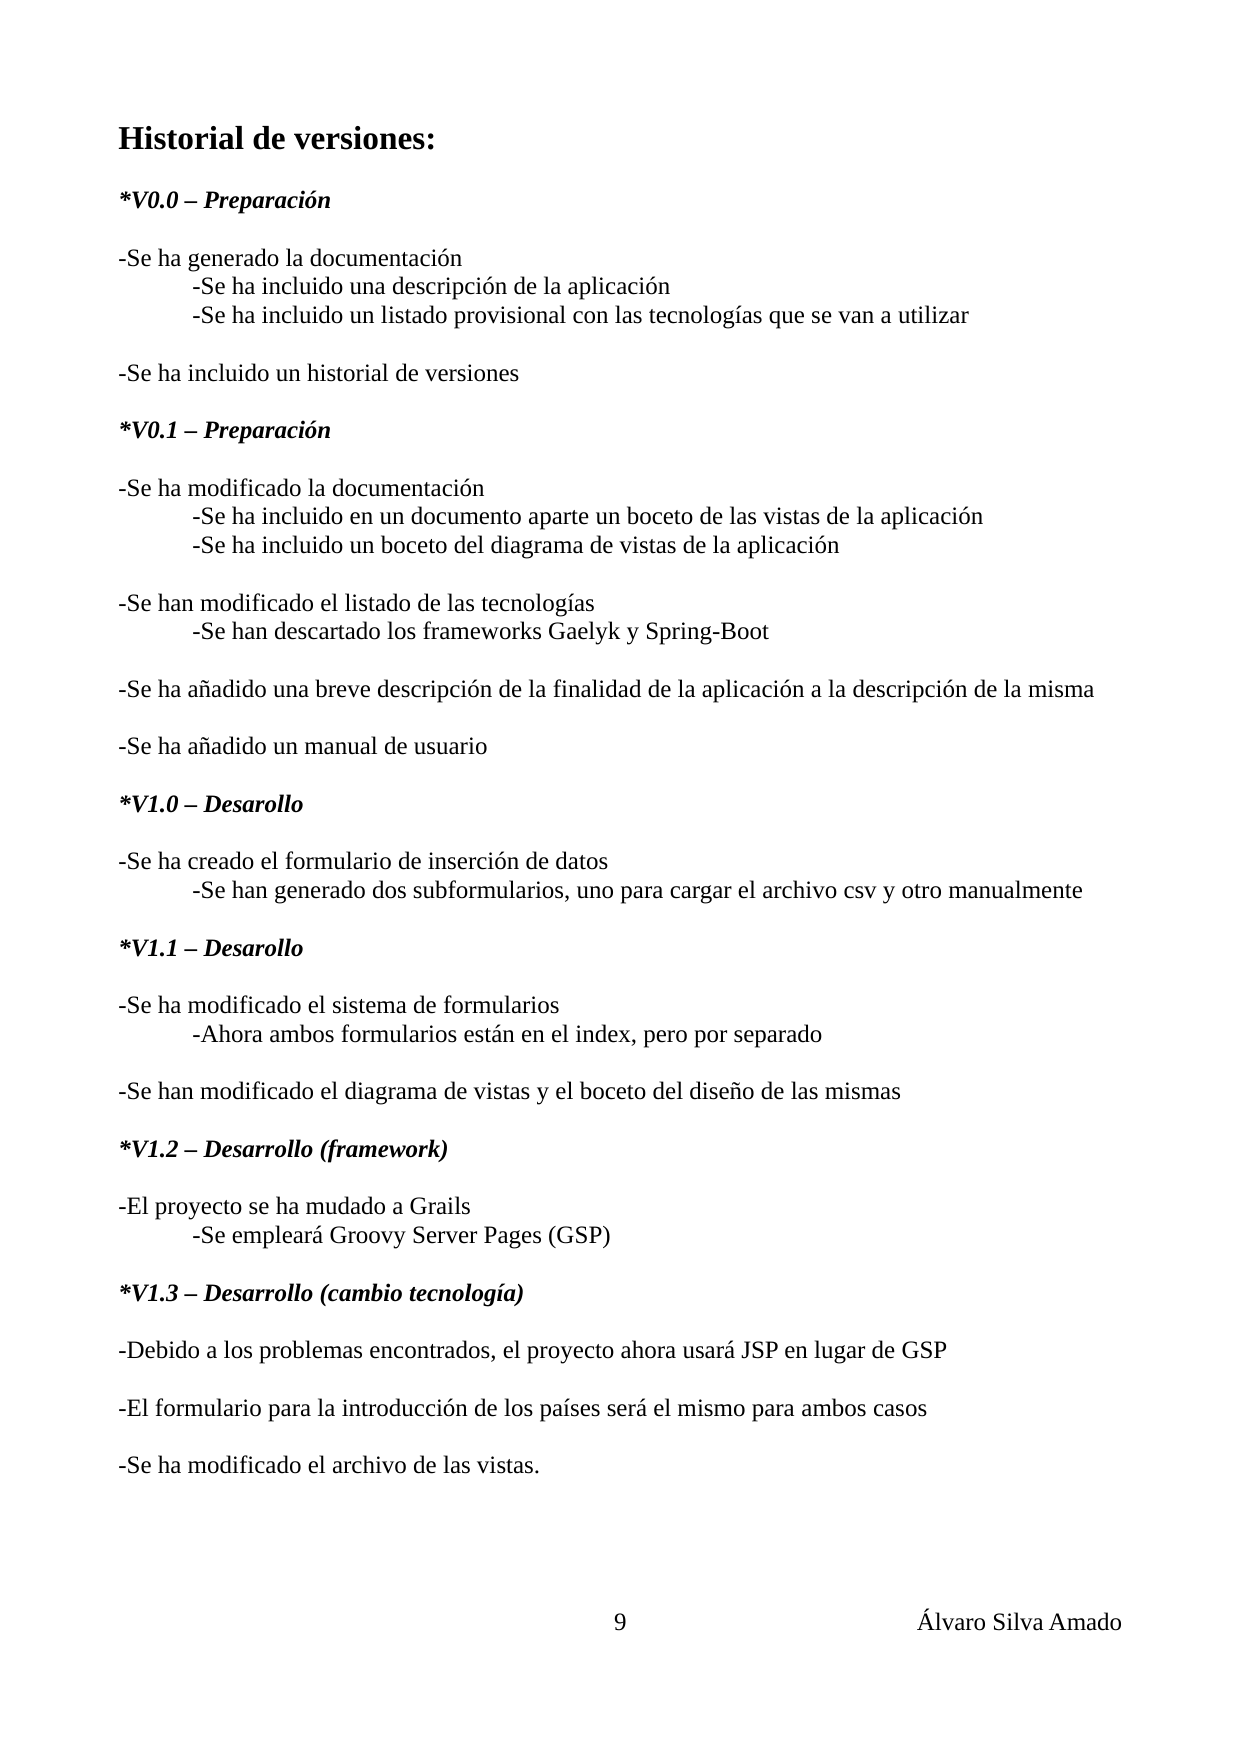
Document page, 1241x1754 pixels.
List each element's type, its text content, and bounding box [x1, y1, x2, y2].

text -Se ha creado el formulario de inserción de datos [118, 846, 1122, 875]
text -Se ha añadido una breve descripción de la finalidad de la aplicación a la descripción de la misma [118, 674, 1122, 703]
text *V1.0 – Desarollo [118, 789, 1122, 818]
text -Se ha modificado el sistema de formularios -Ahora ambos formularios están en el index, pero por separado [118, 990, 1122, 1048]
text *V0.0 – Preparación [118, 185, 1122, 214]
text -Se han modificado el diagrama de vistas y el boceto del diseño de las mismas [118, 1076, 1122, 1105]
text -Se ha añadido un manual de usuario [118, 731, 1122, 760]
text -Se ha incluido un historial de versiones *V0.1 – Preparación [118, 358, 1122, 473]
text Historial de versiones: [118, 118, 1122, 185]
text -Se ha incluido un listado provisional con las tecnologías que se van a utilizar [118, 300, 1122, 358]
text -El formulario para la introducción de los países será el mismo para ambos casos [118, 1393, 1122, 1421]
text *V1.2 – Desarrollo (framework) [118, 1134, 1122, 1163]
text -Se han generado dos subformularios, uno para cargar el archivo csv y otro manualmente [118, 875, 1122, 904]
text -Se han modificado el listado de las tecnologías [118, 588, 1122, 616]
text -Se ha modificado el archivo de las vistas. [118, 1450, 1122, 1508]
text -El proyecto se ha mudado a Grails [118, 1191, 1122, 1220]
text *V1.1 – Desarollo [118, 933, 1122, 961]
text -Debido a los problemas encontrados, el proyecto ahora usará JSP en lugar de GSP [118, 1335, 1122, 1364]
text -Se han descartado los frameworks Gaelyk y Spring-Boot [118, 616, 1122, 674]
text -Se empleará Groovy Server Pages (GSP) [118, 1220, 1122, 1249]
text -Se ha generado la documentación -Se ha incluido una descripción de la aplicación [118, 243, 1122, 300]
text -Se ha incluido un boceto del diagrama de vistas de la aplicación [118, 530, 1122, 559]
text -Se ha modificado la documentación [118, 473, 1122, 501]
text *V1.3 – Desarrollo (cambio tecnología) [118, 1278, 1122, 1306]
text -Se ha incluido en un documento aparte un boceto de las vistas de la aplicación [118, 501, 1122, 530]
